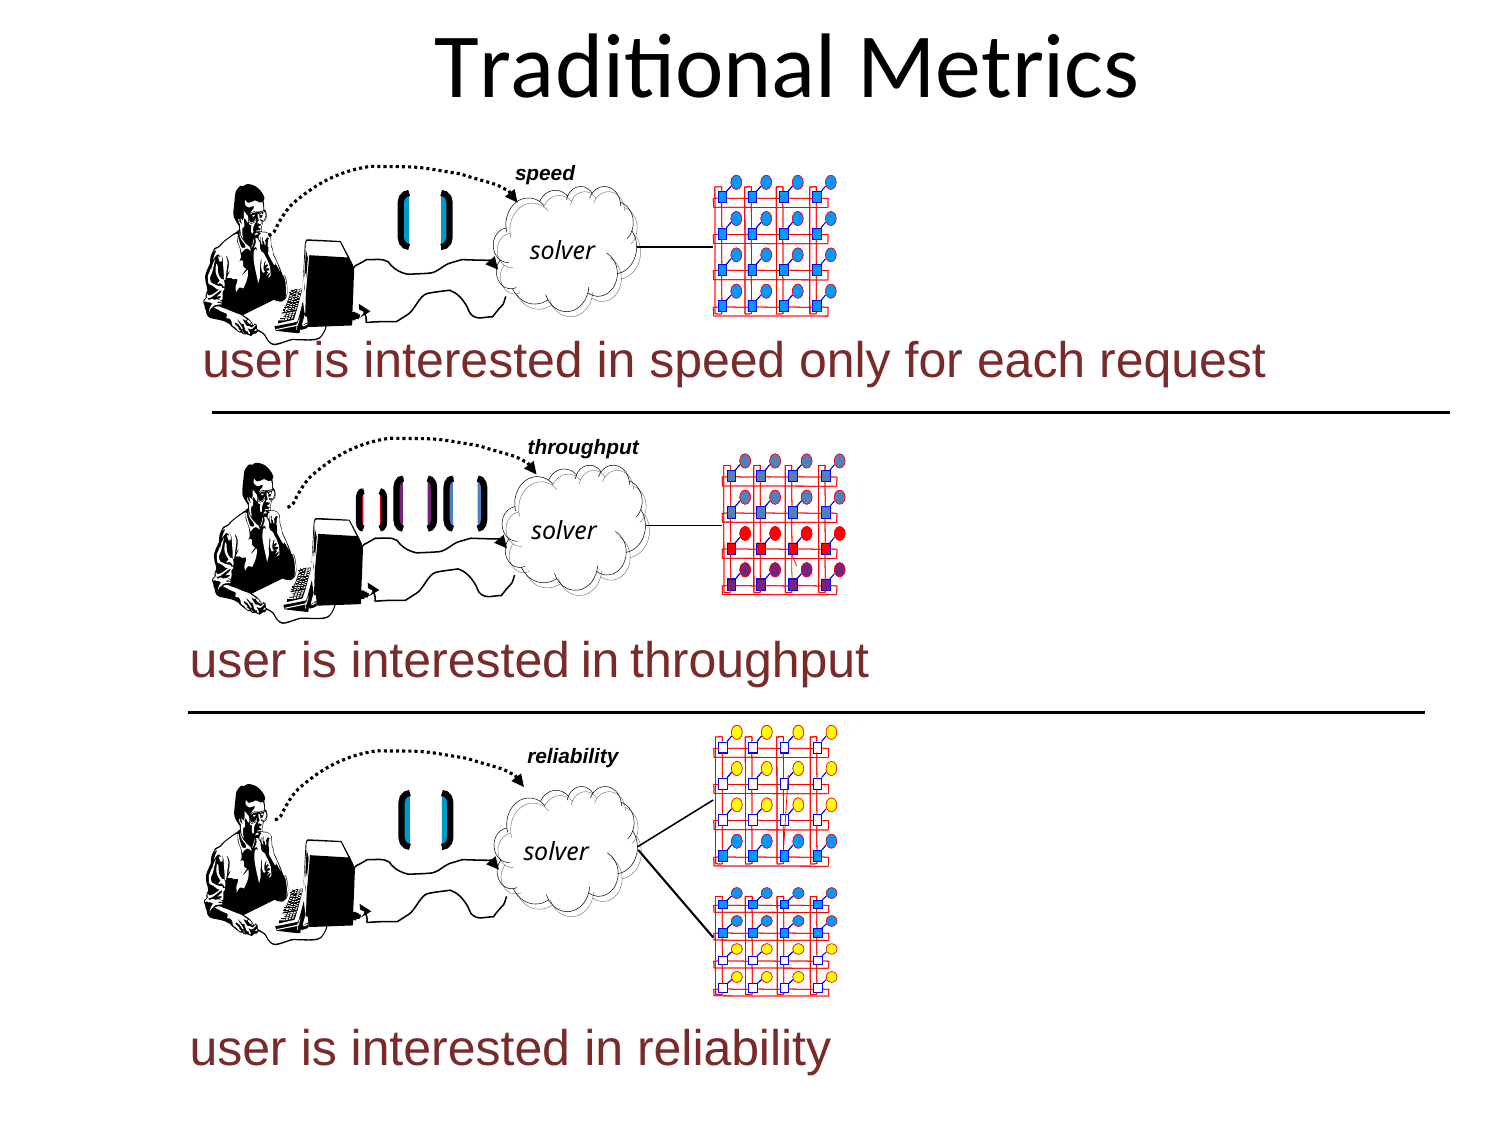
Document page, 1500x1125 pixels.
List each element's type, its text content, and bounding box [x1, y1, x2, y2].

text_box [747, 228, 757, 240]
text_box [731, 971, 743, 983]
picture [491, 183, 644, 321]
text_box throughput [512, 428, 654, 468]
text_box [826, 915, 837, 927]
text_box [821, 578, 831, 591]
picture [208, 462, 374, 624]
text_box [761, 797, 773, 812]
text_box [739, 490, 751, 505]
text_box [779, 191, 789, 203]
text_box [780, 928, 789, 937]
text_box [761, 915, 773, 927]
picture [491, 783, 645, 921]
text_box [379, 491, 385, 529]
text_box [718, 900, 728, 909]
text_box user is interested in speed only for each request [112, 324, 1376, 397]
text_box [756, 470, 766, 482]
text_box [826, 725, 837, 740]
text_box [760, 211, 772, 226]
text_box [825, 247, 837, 262]
text_box [826, 971, 837, 983]
text_box [821, 542, 831, 555]
text_box user is interested in throughput [99, 624, 1363, 697]
text_box [748, 900, 758, 909]
text_box [731, 887, 743, 899]
text_box [792, 915, 804, 927]
text_box [769, 490, 781, 505]
text_box [812, 191, 822, 203]
text_box [826, 797, 837, 812]
text_box [718, 191, 727, 203]
text_box [769, 526, 781, 541]
text_box [778, 834, 810, 862]
text_box [801, 453, 813, 469]
text_box [441, 192, 450, 247]
text_box [730, 284, 742, 299]
text_box [792, 971, 804, 983]
text_box [792, 761, 804, 776]
text_box [780, 900, 789, 909]
text_box [788, 470, 798, 482]
text_box [792, 887, 804, 899]
text_box [739, 526, 751, 541]
text_box [801, 526, 813, 541]
text_box [825, 211, 837, 226]
text_box [477, 478, 485, 529]
picture [200, 183, 365, 324]
text_box [826, 943, 837, 955]
text_box Traditional Metrics [237, 0, 1338, 150]
text_box [756, 506, 766, 518]
text_box [396, 478, 403, 529]
text_box [788, 578, 798, 591]
text_box [812, 264, 822, 276]
text_box [760, 284, 772, 299]
text_box solver [516, 505, 612, 555]
text_box [792, 725, 804, 740]
text_box [834, 453, 846, 469]
text_box reliability [512, 737, 634, 777]
text_box [731, 797, 743, 812]
text_box [427, 478, 435, 529]
text_box [769, 562, 781, 577]
text_box [747, 264, 757, 276]
text_box [812, 228, 822, 240]
text_box [834, 490, 846, 505]
text_box [779, 264, 789, 276]
text_box [718, 264, 727, 276]
text_box [779, 300, 789, 312]
text_box [779, 228, 789, 240]
text_box [747, 191, 757, 203]
text_box [788, 542, 798, 555]
text_box [713, 834, 837, 867]
text_box [761, 943, 773, 955]
text_box speed [500, 154, 590, 193]
picture [500, 462, 653, 600]
text_box [446, 478, 454, 529]
text_box [801, 490, 813, 505]
text_box [731, 761, 743, 776]
text_box [761, 971, 773, 983]
text_box [826, 887, 837, 899]
text_box [821, 506, 831, 518]
text_box [727, 470, 736, 482]
text_box [731, 943, 743, 955]
text_box [718, 228, 727, 240]
text_box [748, 928, 758, 937]
picture [200, 783, 366, 951]
text_box [730, 247, 742, 262]
text_box [788, 506, 798, 518]
text_box [834, 526, 846, 541]
text_box [739, 453, 751, 469]
text_box [792, 175, 804, 190]
text_box user is interested in reliability [99, 1012, 1363, 1084]
text_box [760, 175, 772, 190]
text_box [801, 562, 813, 577]
text_box [727, 506, 736, 518]
text_box [401, 792, 410, 847]
text_box [727, 578, 736, 591]
text_box [756, 542, 766, 555]
text_box [826, 761, 837, 776]
text_box [761, 761, 773, 776]
text_box [441, 792, 451, 847]
text_box [739, 562, 751, 577]
text_box [761, 725, 773, 740]
text_box [821, 470, 831, 482]
text_box [745, 834, 776, 865]
text_box [825, 284, 837, 299]
text_box [813, 928, 823, 937]
text_box [812, 300, 822, 312]
text_box [730, 211, 742, 226]
text_box [792, 797, 804, 812]
text_box [825, 175, 837, 190]
text_box [792, 211, 804, 226]
text_box [718, 300, 727, 312]
text_box [400, 192, 410, 247]
text_box [792, 247, 804, 262]
text_box [834, 562, 846, 577]
text_box [730, 175, 742, 190]
text_box [769, 453, 781, 469]
text_box [760, 247, 772, 262]
text_box [792, 943, 804, 955]
text_box [761, 887, 773, 899]
text_box [718, 928, 728, 937]
text_box [756, 578, 766, 591]
text_box solver [508, 826, 604, 876]
text_box [727, 542, 736, 555]
text_box [359, 491, 364, 529]
text_box [747, 300, 757, 312]
text_box solver [514, 224, 611, 275]
text_box [792, 284, 804, 299]
text_box [813, 900, 823, 909]
text_box [731, 915, 743, 927]
text_box [731, 725, 743, 740]
